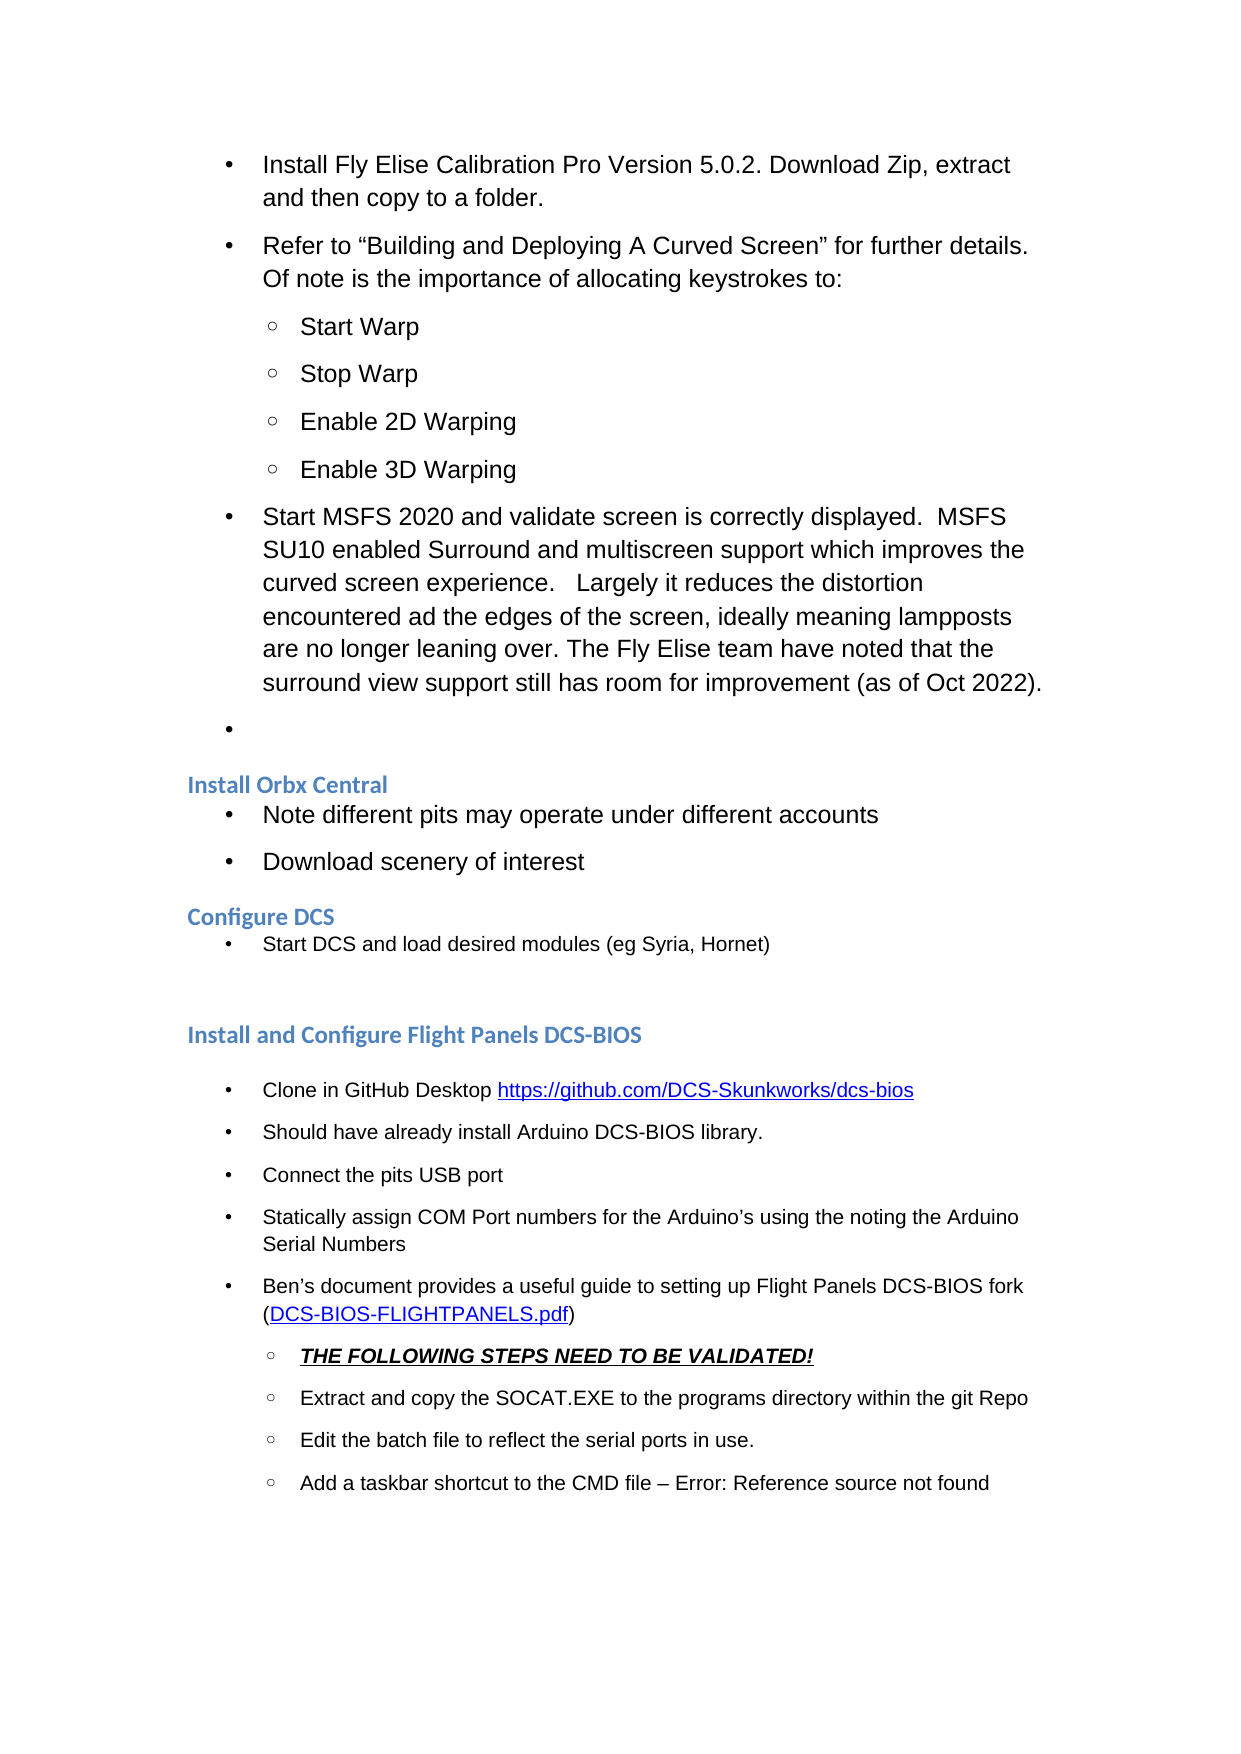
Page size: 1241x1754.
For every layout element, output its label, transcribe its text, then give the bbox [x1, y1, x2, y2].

list Install Fly Elise Calibration Pro Version 5.0.2. Download Zip, extract and then copy to a folder. [225, 150, 1053, 212]
list Extract and copy the SOCAT.EXE to the programs directory within the git Repo [262, 1386, 1053, 1410]
list Ben’s document provides a useful guide to setting up Flight Panels DCS-BIOS fork (DCS-BIOS-FLIGHTPANELS.pdf) [225, 1274, 1053, 1326]
subtitle Install and Configure Flight Panels DCS-BIOS [187, 1019, 1053, 1049]
subtitle Configure DCS [187, 901, 1053, 932]
list Download scenery of interest [225, 847, 1053, 876]
list Connect the pits USB port [225, 1162, 1053, 1186]
list Note different pits may operate under different accounts [225, 799, 1053, 828]
list Start Warp [262, 311, 1053, 340]
list Stop Warp [262, 359, 1053, 388]
subtitle Install Orbx Central [187, 769, 1053, 799]
list Add a taskbar shortcut to the CMD file – Error: Reference source not found [262, 1471, 1053, 1494]
list Clone in GitHub Desktop https://github.com/DCS-Skunkworks/dcs-bios [225, 1078, 1053, 1102]
list Start DCS and load desired modules (eg Syria, Hornet) [225, 932, 1053, 956]
list THE FOLLOWING STEPS NEED TO BE VALIDATED! [262, 1344, 1053, 1368]
list Should have already install Arduino DCS-BIOS library. [225, 1120, 1053, 1144]
list Enable 2D Warping [262, 407, 1053, 436]
list Start MSFS 2020 and validate screen is correctly displayed. MSFS SU10 enabled Surround and multiscreen support which improves the curved screen experience. Largely it reduces the distortion encountered ad the edges of the screen, ideally meaning lampposts are no longer leaning over. The Fly Elise team have noted that the surround view support still has room for improvement (as of Oct 2022). [225, 502, 1053, 696]
list Enable 3D Warping [262, 454, 1053, 483]
list Edit the batch file to reflect the serial ports in use. [262, 1428, 1053, 1452]
list Refer to “Building and Deploying A Curved Screen” for further details. Of note is the importance of allocating keystrokes to: [225, 231, 1053, 293]
list Statically assign COM Port numbers for the Arduino’s using the noting the Arduino Serial Numbers [225, 1204, 1053, 1256]
